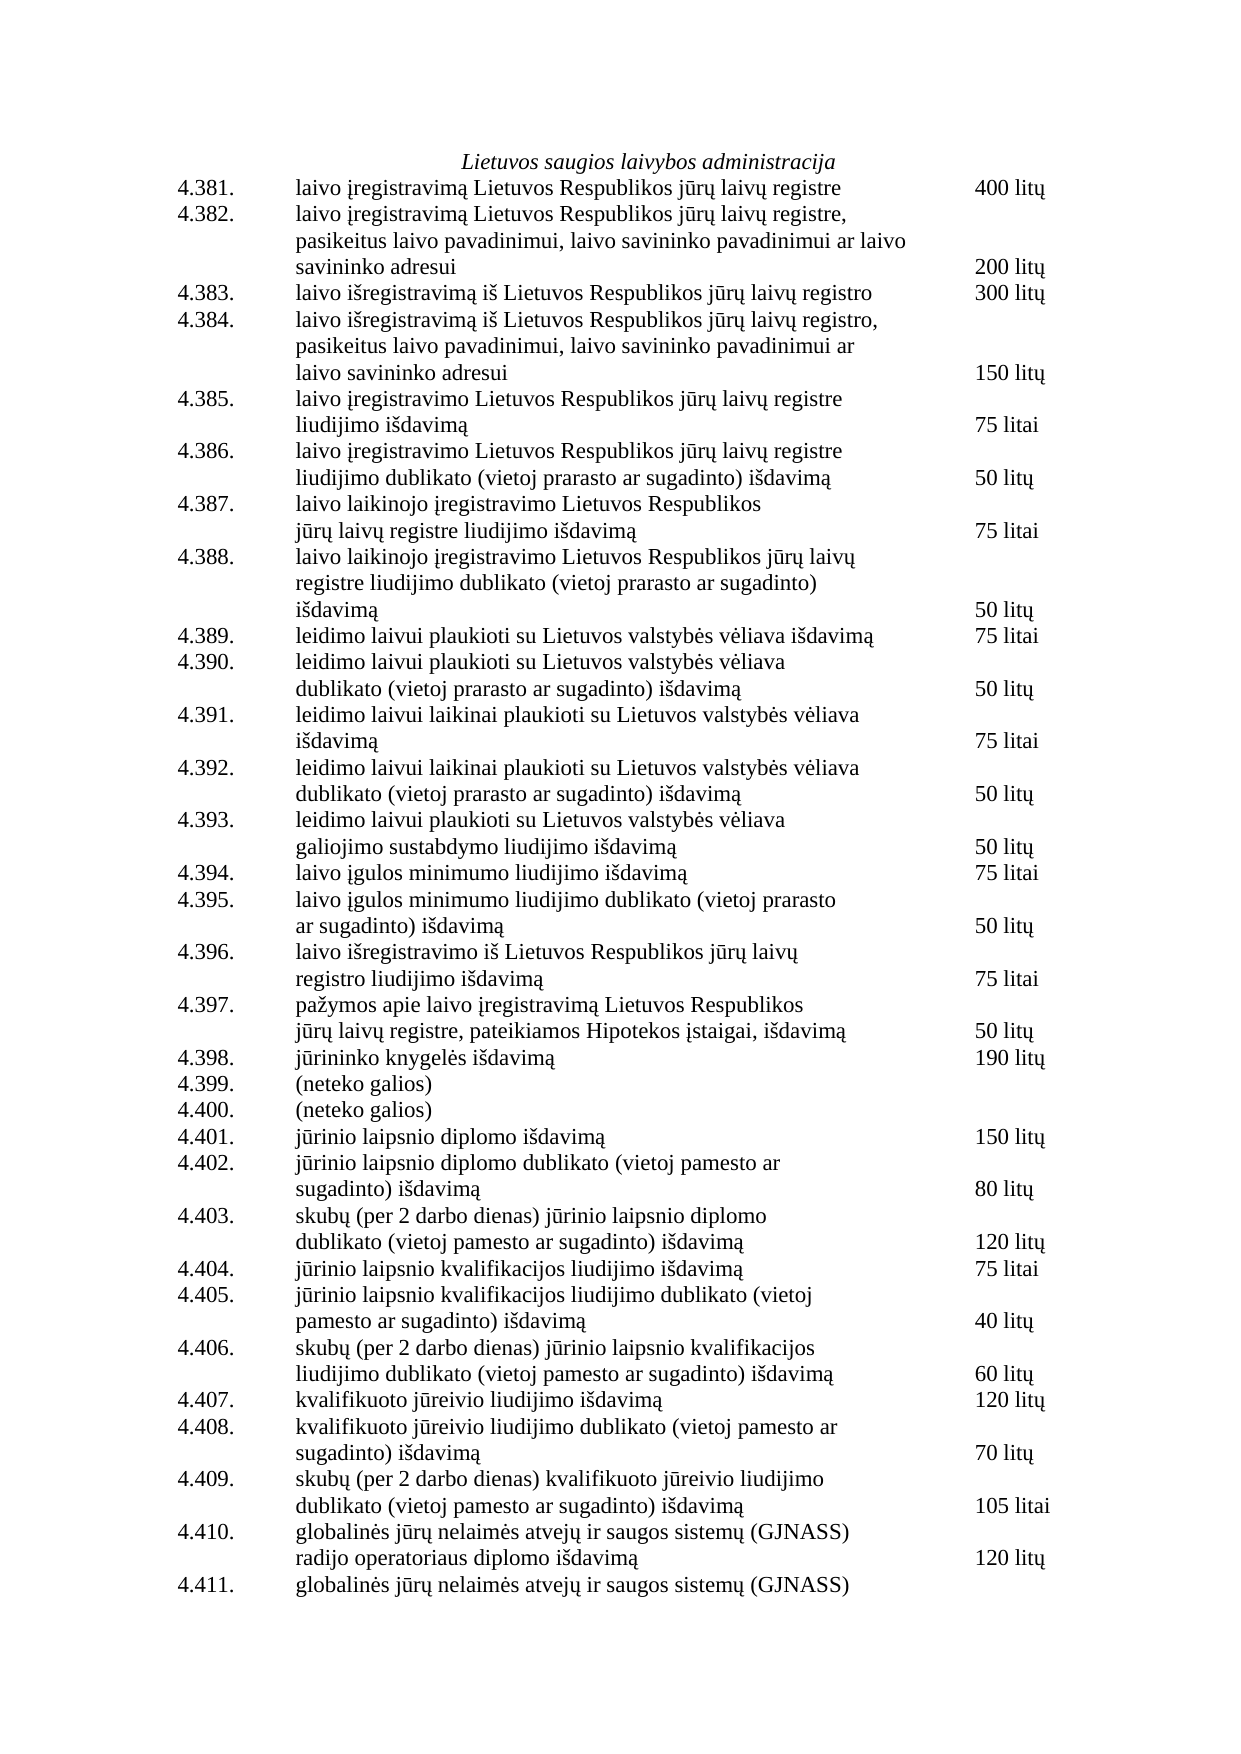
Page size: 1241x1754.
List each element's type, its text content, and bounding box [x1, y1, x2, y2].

text 4.394. laivo įgulos minimumo liudijimo išdavimą 75 litai [177, 859, 1122, 886]
text liudijimo dublikato (vietoj prarasto ar sugadinto) išdavimą 50 litų [177, 464, 1122, 490]
text 4.389. leidimo laivui plaukioti su Lietuvos valstybės vėliava išdavimą 75 litai [177, 622, 1122, 648]
text 4.399. (neteko galios) [177, 1070, 1122, 1096]
text 4.395. laivo įgulos minimumo liudijimo dublikato (vietoj prarasto [177, 886, 1122, 912]
text ar sugadinto) išdavimą 50 litų [177, 912, 1122, 938]
text Lietuvos saugios laivybos administracija [177, 148, 1122, 174]
text 4.384. laivo išregistravimą iš Lietuvos Respublikos jūrų laivų registro, [177, 306, 1122, 332]
text 4.408. kvalifikuoto jūreivio liudijimo dublikato (vietoj pamesto ar [177, 1413, 1122, 1439]
text 4.405. jūrinio laipsnio kvalifikacijos liudijimo dublikato (vietoj [177, 1281, 1122, 1307]
text 4.398. jūrininko knygelės išdavimą 190 litų [177, 1044, 1122, 1070]
text dublikato (vietoj prarasto ar sugadinto) išdavimą 50 litų [177, 675, 1122, 701]
text 4.400. (neteko galios) [177, 1096, 1122, 1123]
text liudijimo dublikato (vietoj pamesto ar sugadinto) išdavimą 60 litų [177, 1360, 1122, 1386]
text 4.392. leidimo laivui laikinai plaukioti su Lietuvos valstybės vėliava [177, 754, 1122, 780]
text 4.404. jūrinio laipsnio kvalifikacijos liudijimo išdavimą 75 litai [177, 1254, 1122, 1281]
text 4.391. leidimo laivui laikinai plaukioti su Lietuvos valstybės vėliava [177, 701, 1122, 727]
text 4.386. laivo įregistravimo Lietuvos Respublikos jūrų laivų registre [177, 438, 1122, 464]
text 4.390. leidimo laivui plaukioti su Lietuvos valstybės vėliava [177, 648, 1122, 675]
text registro liudijimo išdavimą 75 litai [177, 965, 1122, 991]
text liudijimo išdavimą 75 litai [177, 411, 1122, 438]
text pasikeitus laivo pavadinimui, laivo savininko pavadinimui ar [177, 332, 1122, 358]
text savininko adresui 200 litų [177, 253, 1122, 279]
text 4.410. globalinės jūrų nelaimės atvejų ir saugos sistemų (GJNASS) [177, 1518, 1122, 1544]
text 4.402. jūrinio laipsnio diplomo dublikato (vietoj pamesto ar [177, 1149, 1122, 1176]
text radijo operatoriaus diplomo išdavimą 120 litų [177, 1544, 1122, 1571]
text galiojimo sustabdymo liudijimo išdavimą 50 litų [177, 833, 1122, 859]
text 4.381. laivo įregistravimą Lietuvos Respublikos jūrų laivų registre 400 litų [177, 174, 1122, 200]
text 4.407. kvalifikuoto jūreivio liudijimo išdavimą 120 litų [177, 1386, 1122, 1413]
text dublikato (vietoj prarasto ar sugadinto) išdavimą 50 litų [177, 780, 1122, 807]
text 4.393. leidimo laivui plaukioti su Lietuvos valstybės vėliava [177, 807, 1122, 833]
text jūrų laivų registre liudijimo išdavimą 75 litai [177, 517, 1122, 543]
text sugadinto) išdavimą 80 litų [177, 1176, 1122, 1202]
text pasikeitus laivo pavadinimui, laivo savininko pavadinimui ar laivo [177, 227, 1122, 253]
text išdavimą 75 litai [177, 727, 1122, 754]
text pamesto ar sugadinto) išdavimą 40 litų [177, 1307, 1122, 1334]
text 4.388. laivo laikinojo įregistravimo Lietuvos Respublikos jūrų laivų [177, 543, 1122, 569]
text 4.382. laivo įregistravimą Lietuvos Respublikos jūrų laivų registre, [177, 200, 1122, 227]
text 4.387. laivo laikinojo įregistravimo Lietuvos Respublikos [177, 490, 1122, 517]
text 4.403. skubų (per 2 darbo dienas) jūrinio laipsnio diplomo [177, 1202, 1122, 1228]
text 4.411. globalinės jūrų nelaimės atvejų ir saugos sistemų (GJNASS) [177, 1571, 1122, 1597]
text 4.396. laivo išregistravimo iš Lietuvos Respublikos jūrų laivų [177, 938, 1122, 965]
text išdavimą 50 litų [177, 596, 1122, 622]
text sugadinto) išdavimą 70 litų [177, 1439, 1122, 1465]
text 4.385. laivo įregistravimo Lietuvos Respublikos jūrų laivų registre [177, 385, 1122, 411]
text 4.406. skubų (per 2 darbo dienas) jūrinio laipsnio kvalifikacijos [177, 1334, 1122, 1360]
text 4.409. skubų (per 2 darbo dienas) kvalifikuoto jūreivio liudijimo [177, 1465, 1122, 1492]
text 4.397. pažymos apie laivo įregistravimą Lietuvos Respublikos [177, 991, 1122, 1017]
text dublikato (vietoj pamesto ar sugadinto) išdavimą 105 litai [177, 1492, 1122, 1518]
text 4.401. jūrinio laipsnio diplomo išdavimą 150 litų [177, 1123, 1122, 1149]
text 4.383. laivo išregistravimą iš Lietuvos Respublikos jūrų laivų registro 300 litų [177, 279, 1122, 306]
text dublikato (vietoj pamesto ar sugadinto) išdavimą 120 litų [177, 1228, 1122, 1254]
text registre liudijimo dublikato (vietoj prarasto ar sugadinto) [177, 569, 1122, 596]
text laivo savininko adresui 150 litų [177, 358, 1122, 385]
text jūrų laivų registre, pateikiamos Hipotekos įstaigai, išdavimą 50 litų [177, 1017, 1122, 1044]
